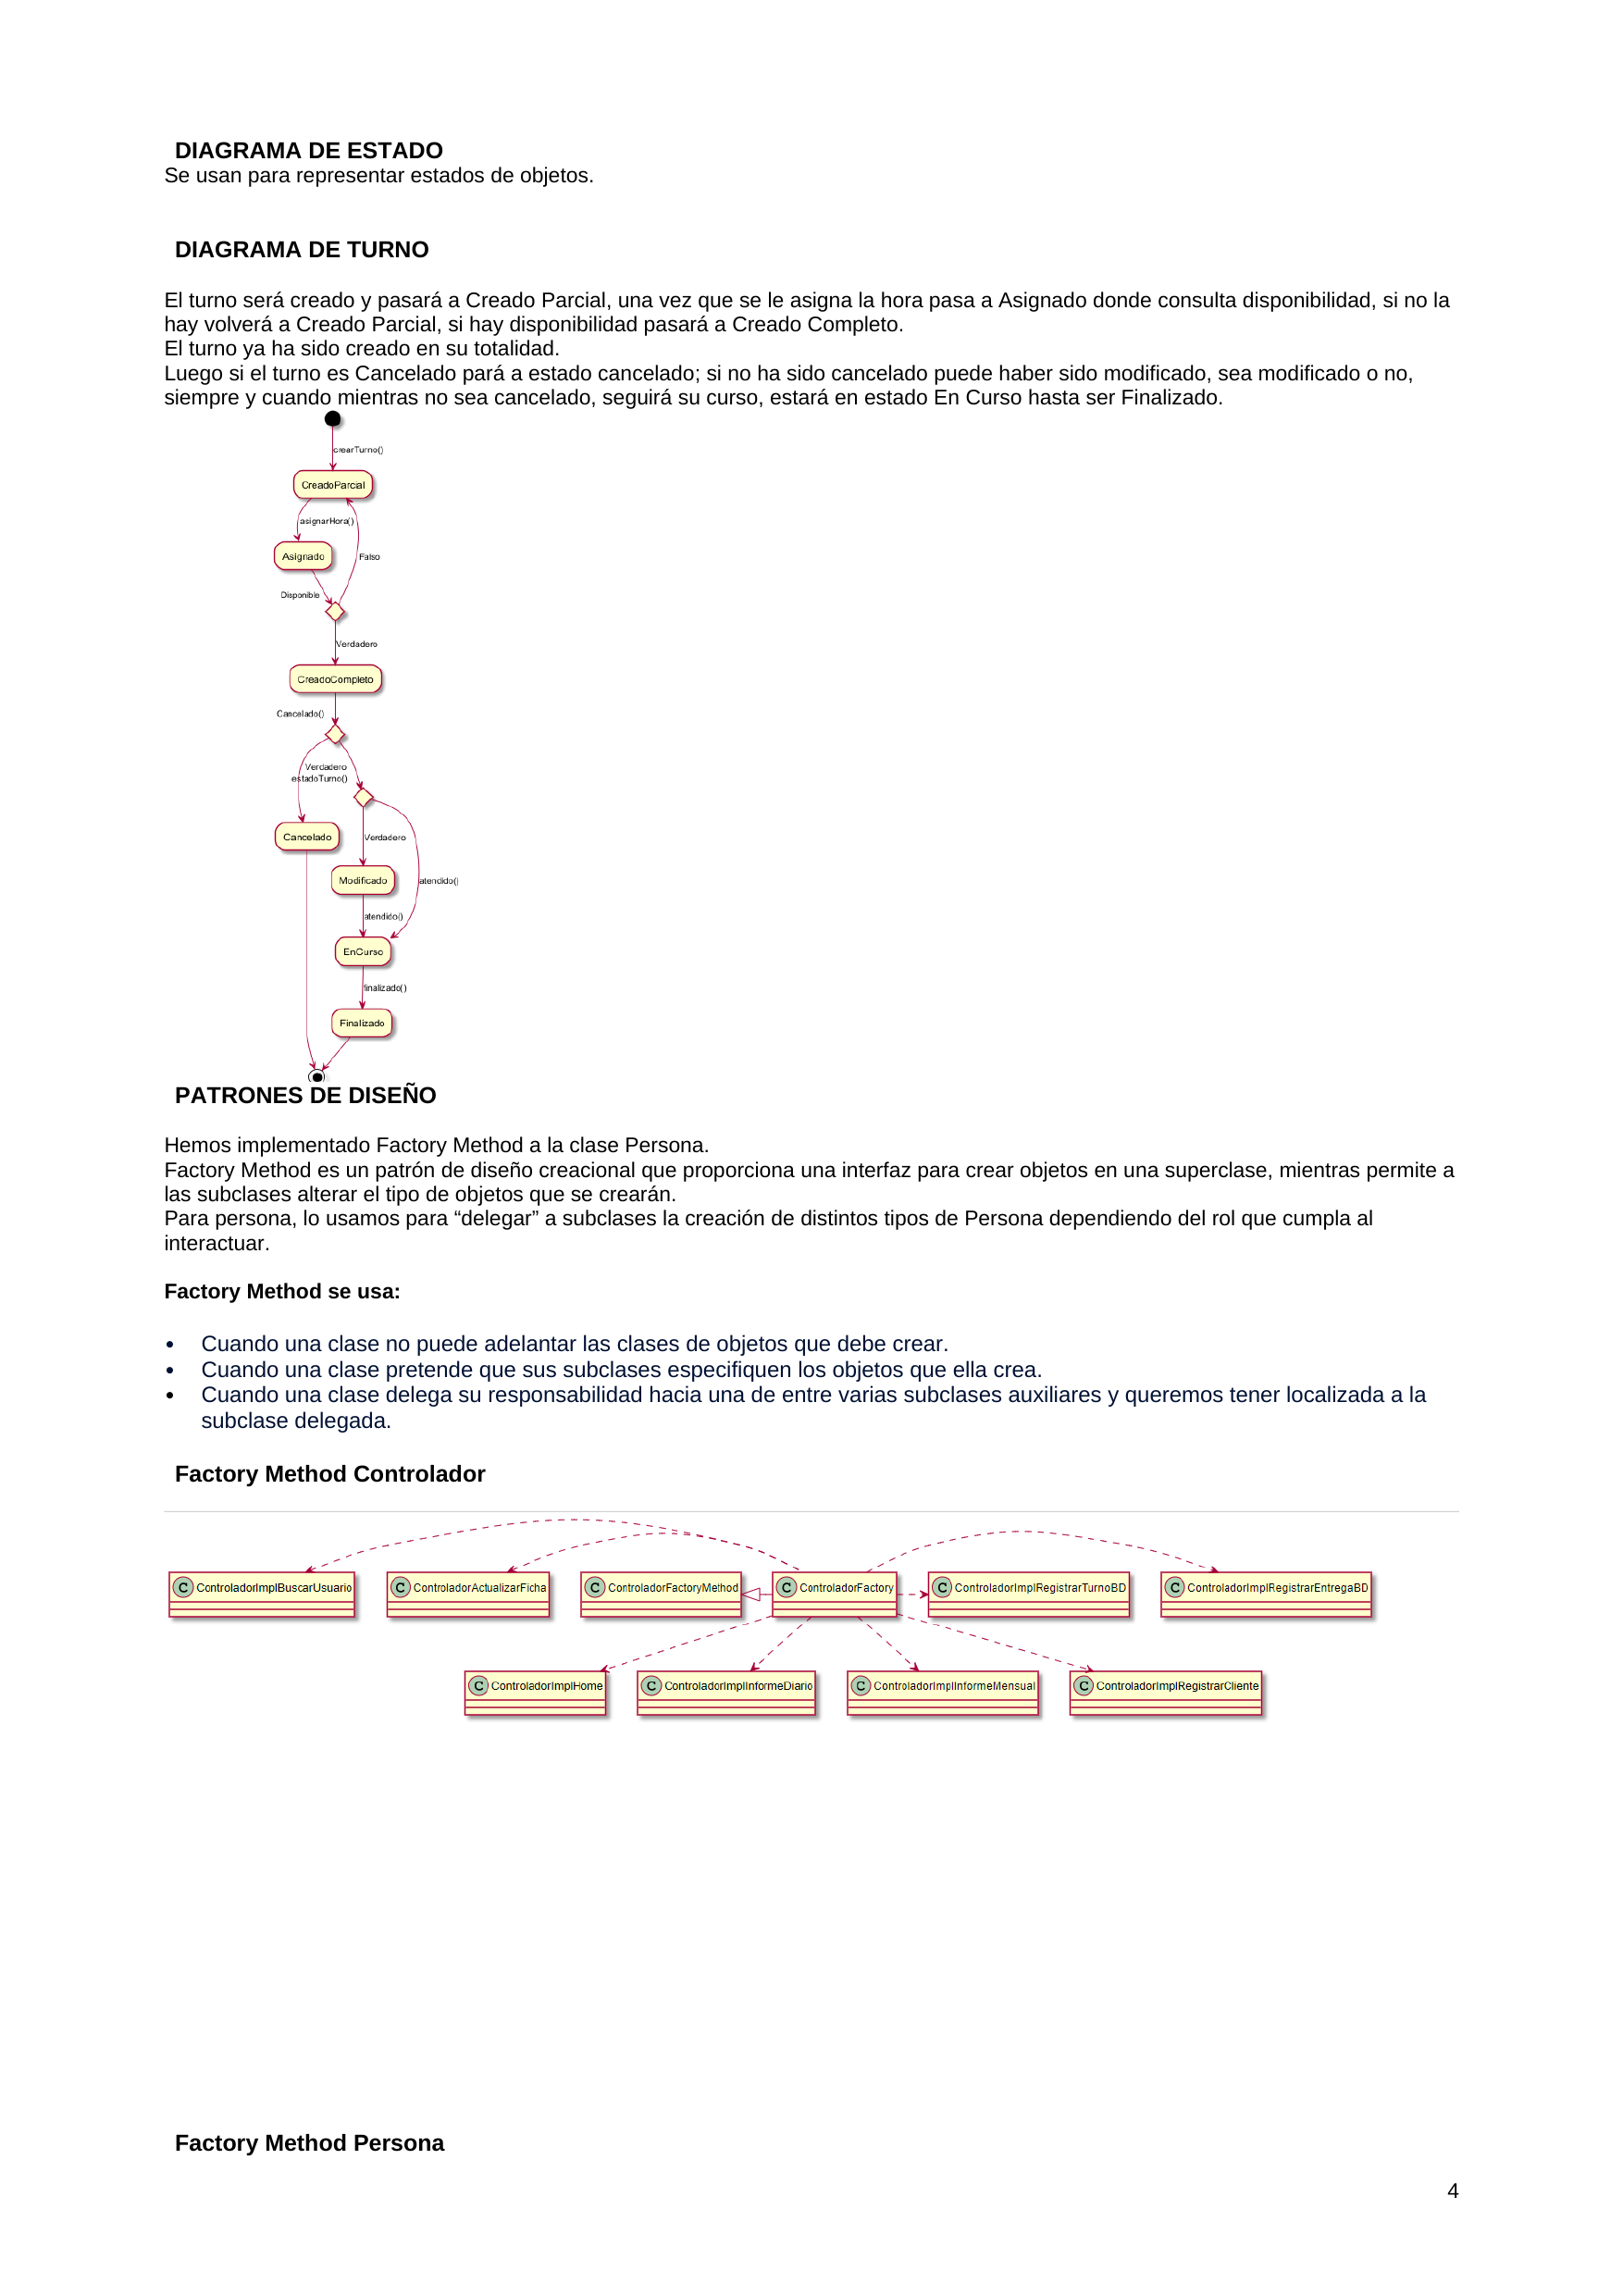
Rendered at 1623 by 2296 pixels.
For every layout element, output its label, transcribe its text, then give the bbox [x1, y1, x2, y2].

text Luego si el turno es Cancelado pará a estado cancelado; si no ha sido cancelado puede haber sido modificado, sea modificado o no, siempre y cuando mientras no sea cancelado, seguirá su curso, estará en estado En Curso hasta ser Finalizado. [164, 361, 1459, 409]
text Para persona, lo usamos para “delegar” a subclases la creación de distintos tipos de Persona dependiendo del rol que cumpla al interactuar. [164, 1206, 1459, 1255]
subtitle DIAGRAMA DE ESTADO [175, 137, 1459, 163]
list Cuando una clase no puede adelantar las clases de objetos que debe crear. [167, 1331, 1459, 1357]
list Cuando una clase pretende que sus subclases especifiquen los objetos que ella crea. [167, 1357, 1459, 1382]
subtitle Factory Method Controlador [175, 1459, 1459, 1486]
subtitle PATRONES DE DISEÑO [175, 1082, 1459, 1109]
text Se usan para representar estados de objetos. [164, 163, 1459, 188]
text Factory Method se usa: [164, 1279, 1459, 1304]
text Hemos implementado Factory Method a la clase Persona. [164, 1133, 1459, 1158]
list Cuando una clase delega su responsabilidad hacia una de entre varias subclases auxiliares y queremos tener localizada a la subclase delegada. [167, 1382, 1459, 1433]
text El turno será creado y pasará a Creado Parcial, una vez que se le asigna la hora pasa a Asignado donde consulta disponibilidad, si no la hay volverá a Creado Parcial, si hay disponibilidad pasará a Creado Completo. [164, 288, 1459, 336]
text El turno ya ha sido creado en su totalidad. [164, 336, 1459, 361]
picture [164, 1510, 1459, 1739]
subtitle Factory Method Persona [175, 2129, 1459, 2156]
subtitle DIAGRAMA DE TURNO [175, 237, 1459, 263]
picture [164, 409, 475, 1082]
text Factory Method es un patrón de diseño creacional que proporciona una interfaz para crear objetos en una superclase, mientras permite a las subclases alterar el tipo de objetos que se crearán. [164, 1158, 1459, 1206]
